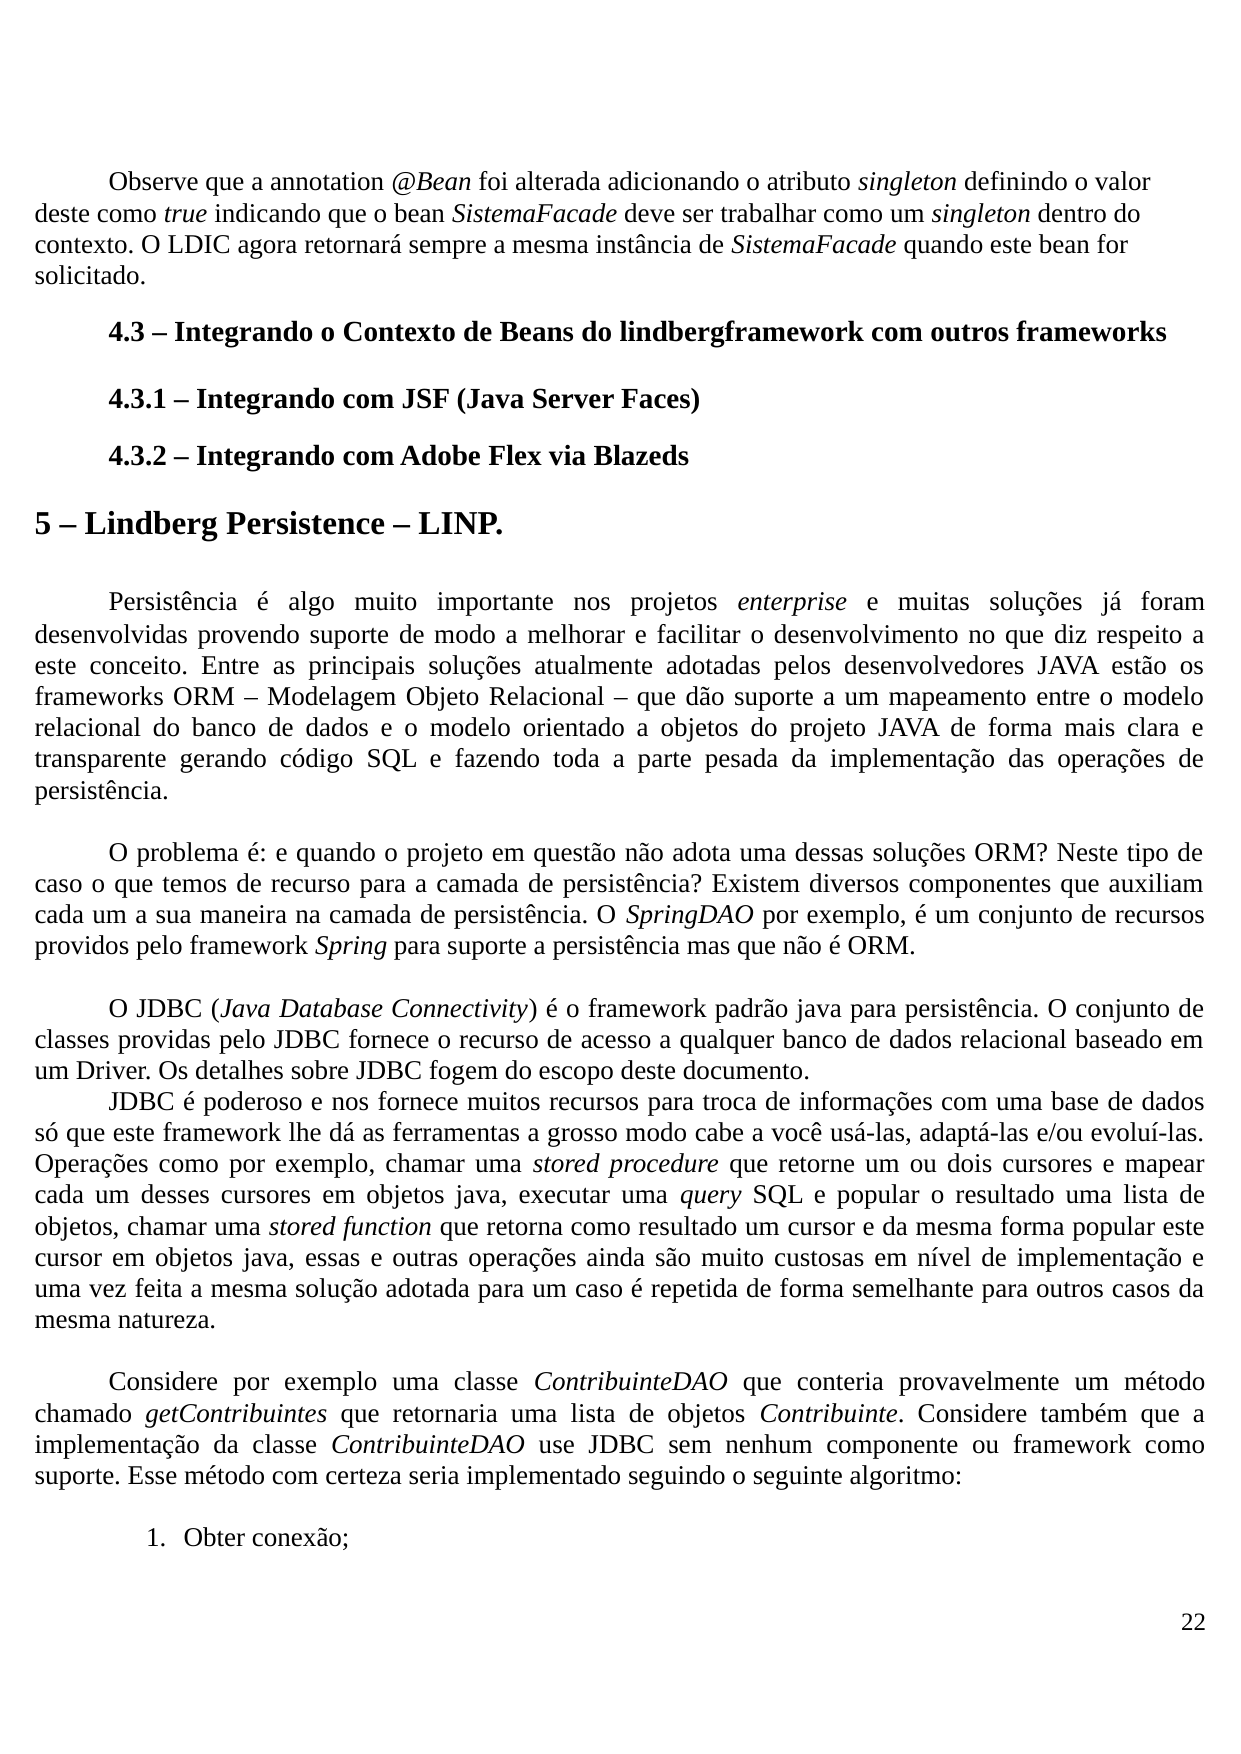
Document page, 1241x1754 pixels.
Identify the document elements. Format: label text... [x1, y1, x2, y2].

text 4.3.1 – Integrando com JSF (Java Server Faces) [34, 381, 1206, 415]
text O JDBC (Java Database Connectivity) é o framework padrão java para persistência. O conjunto de classes providas pelo JDBC fornece o recurso de acesso a qualquer banco de dados relacional baseado em um Driver. Os detalhes sobre JDBC fogem do escopo deste documento. [34, 992, 1206, 1085]
text Persistência é algo muito importante nos projetos enterprise e muitas soluções já foram desenvolvidas provendo suporte de modo a melhorar e facilitar o desenvolvimento no que diz respeito a este conceito. Entre as principais soluções atualmente adotadas pelos desenvolvedores JAVA estão os frameworks ORM – Modelagem Objeto Relacional – que dão suporte a um mapeamento entre o modelo relacional do banco de dados e o modelo orientado a objetos do projeto JAVA de forma mais clara e transparente gerando código SQL e fazendo toda a parte pesada da implementação das operações de persistência. [34, 580, 1206, 805]
text O problema é: e quando o projeto em questão não adota uma dessas soluções ORM? Neste tipo de caso o que temos de recurso para a camada de persistência? Existem diversos componentes que auxiliam cada um a sua maneira na camada de persistência. O SpringDAO por exemplo, é um conjunto de recursos providos pelo framework Spring para suporte a persistência mas que não é ORM. [34, 836, 1206, 961]
text 4.3.2 – Integrando com Adobe Flex via Blazeds [34, 438, 1206, 472]
text Considere por exemplo uma classe ContribuinteDAO que conteria provavelmente um método chamado getContribuintes que retornaria uma lista de objetos Contribuinte. Considere também que a implementação da classe ContribuinteDAO use JDBC sem nenhum componente ou framework como suporte. Esse método com certeza seria implementado seguindo o seguinte algoritmo: [34, 1366, 1206, 1490]
text 5 – Lindberg Persistence – LINP. [34, 503, 1206, 541]
text 4.3 – Integrando o Contexto de Beans do lindbergframework com outros frameworks [34, 314, 1206, 348]
list Obter conexão; [146, 1521, 1206, 1552]
text Observe que a annotation @Bean foi alterada adicionando o atributo singleton definindo o valor deste como true indicando que o bean SistemaFacade deve ser trabalhar como um singleton dentro do contexto. O LDIC agora retornará sempre a mesma instância de SistemaFacade quando este bean for solicitado. [34, 165, 1206, 290]
text JDBC é poderoso e nos fornece muitos recursos para troca de informações com uma base de dados só que este framework lhe dá as ferramentas a grosso modo cabe a você usá-las, adaptá-las e/ou evoluí-las. Operações como por exemplo, chamar uma stored procedure que retorne um ou dois cursores e mapear cada um desses cursores em objetos java, executar uma query SQL e popular o resultado uma lista de objetos, chamar uma stored function que retorna como resultado um cursor e da mesma forma popular este cursor em objetos java, essas e outras operações ainda são muito custosas em nível de implementação e uma vez feita a mesma solução adotada para um caso é repetida de forma semelhante para outros casos da mesma natureza. [34, 1085, 1206, 1334]
